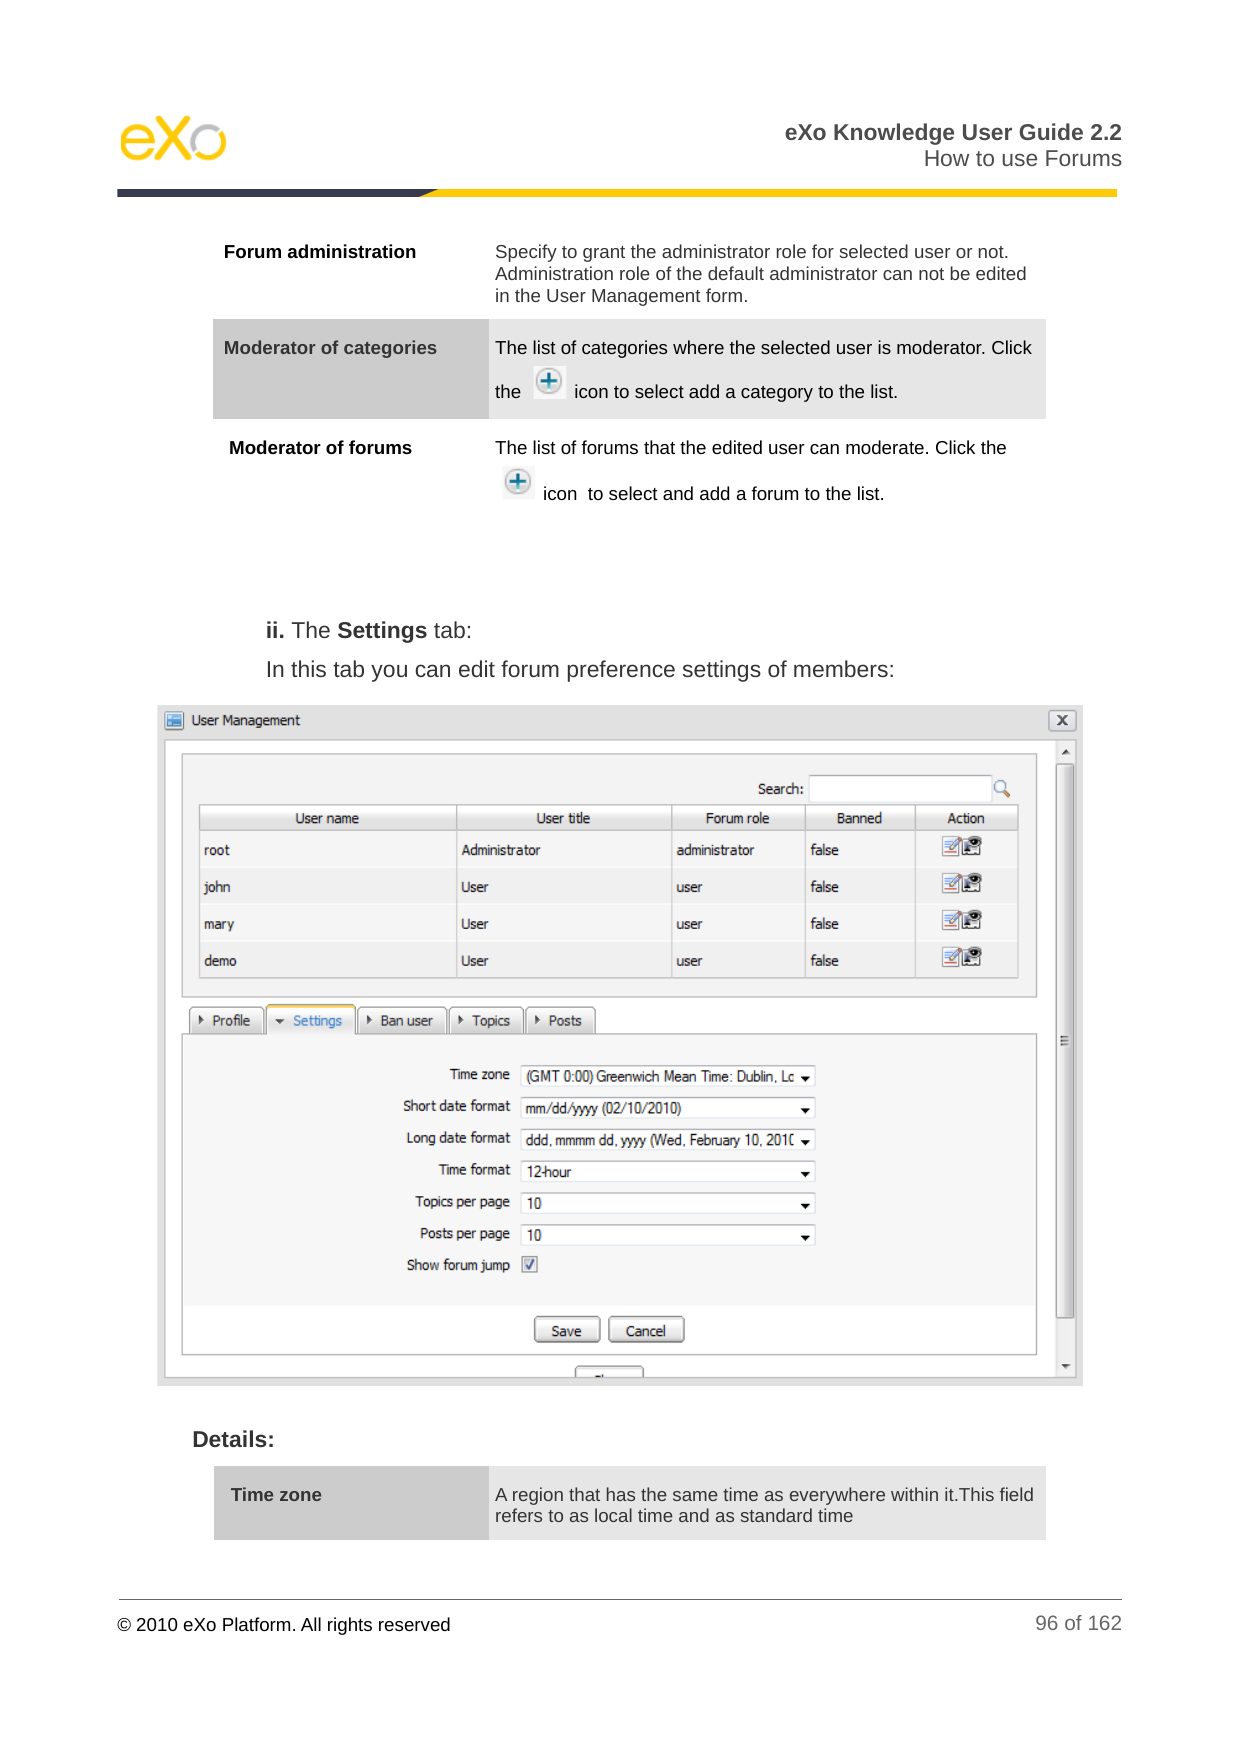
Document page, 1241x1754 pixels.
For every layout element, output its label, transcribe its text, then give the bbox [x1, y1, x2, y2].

text Details: [118, 1426, 1122, 1453]
table_cell The list of forums that the edited user can moderate. Click theicon to select and add a forum to the list. [489, 420, 1046, 520]
table_cell Moderator of categories [213, 319, 489, 419]
table_cell Specify to grant the administrator role for selected user or not. Administration role of the default administrator can not be edited in the User Management form. [489, 224, 1046, 319]
table_cell Forum administration [213, 224, 489, 319]
table_cell The list of categories where the selected user is moderator. Click the icon to select add a category to the list. [489, 319, 1046, 419]
picture [502, 466, 536, 499]
list In this tab you can edit forum preference settings of members: [228, 656, 1122, 682]
table_header A region that has the same time as everywhere within it.This field refers to as local time and as standard time [489, 1466, 1046, 1540]
picture [533, 366, 567, 399]
table_cell Moderator of forums [213, 420, 489, 520]
list ii. The Settings tab: [228, 617, 1122, 643]
picture [120, 115, 227, 161]
picture [157, 705, 1083, 1386]
table_header Time zone [214, 1466, 489, 1540]
picture [117, 189, 1118, 197]
